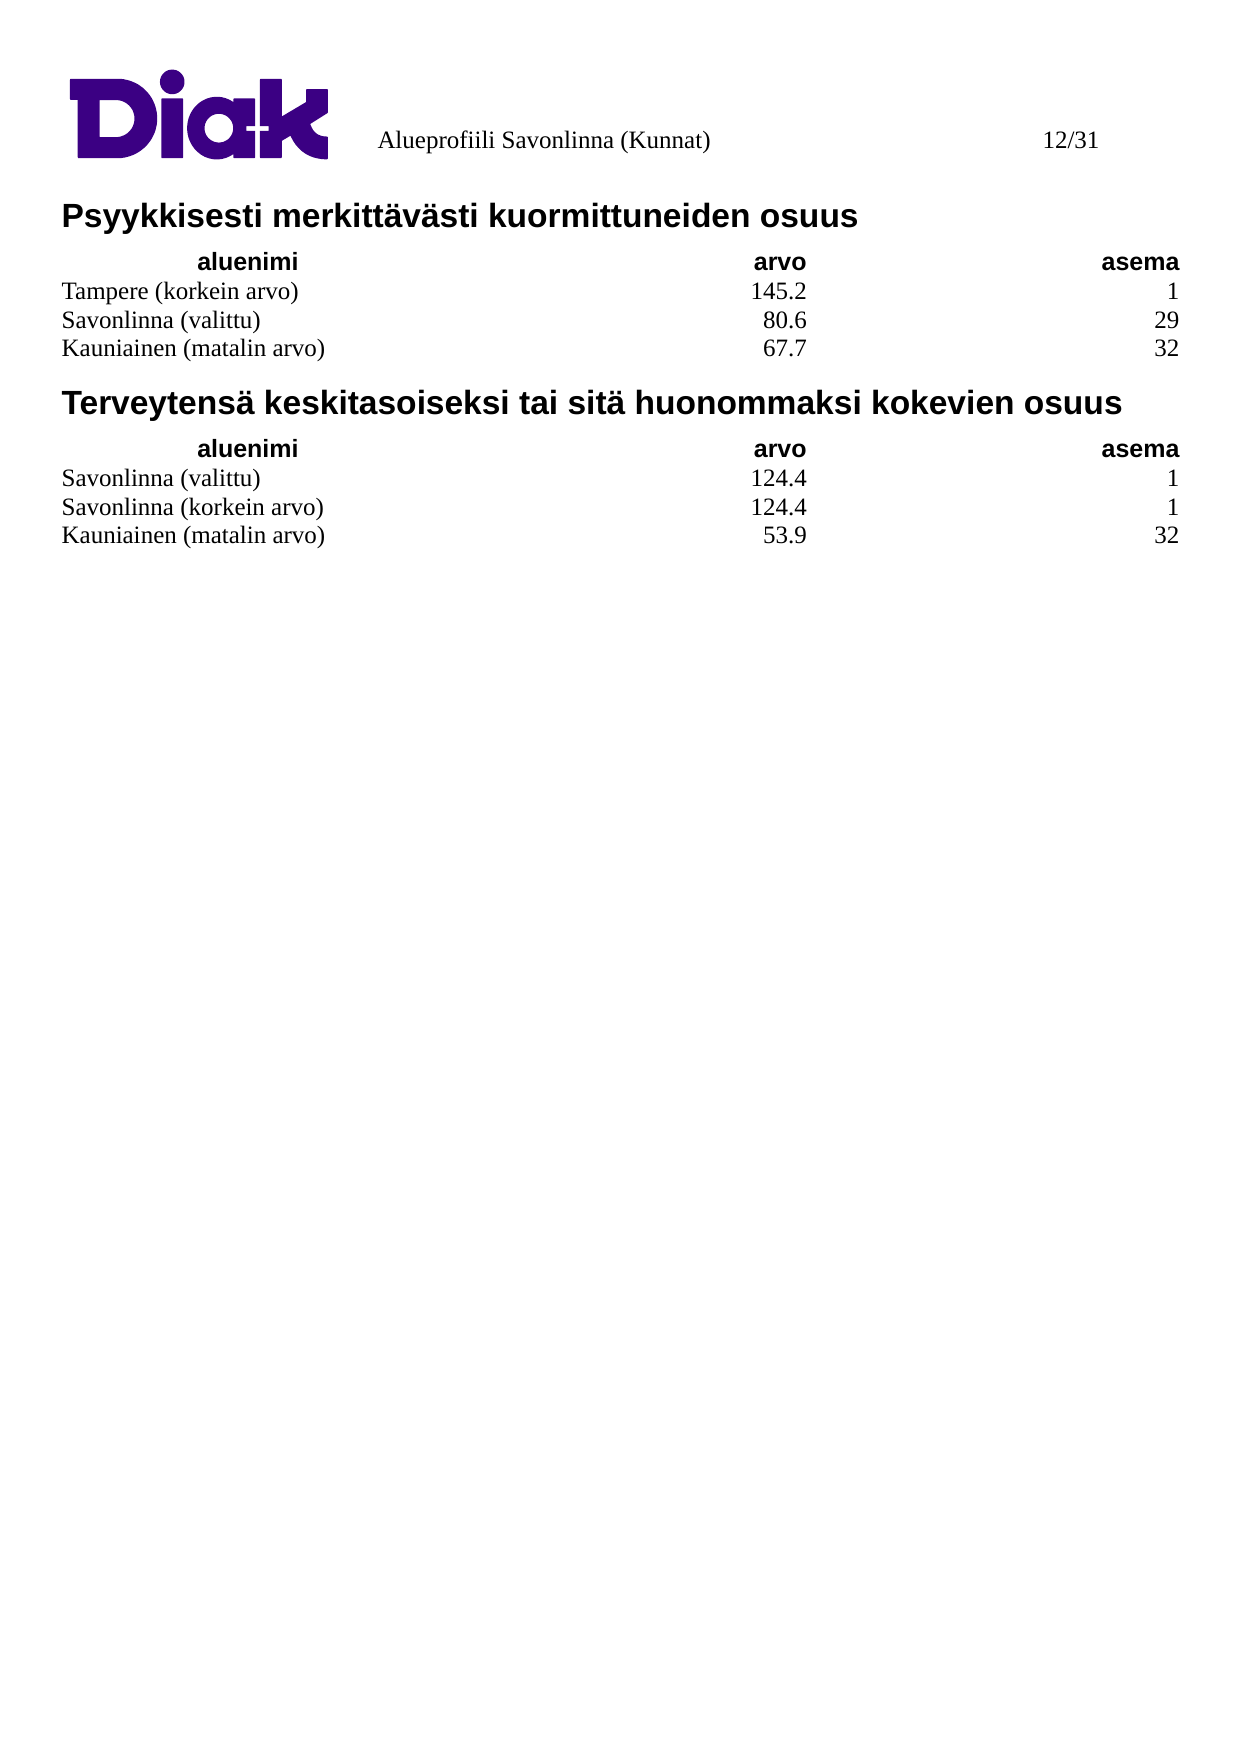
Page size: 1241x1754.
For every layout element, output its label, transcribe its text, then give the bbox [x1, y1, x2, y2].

table_header aluenimi [61, 434, 434, 463]
table_cell 124.4 [434, 492, 806, 521]
table_cell 1 [806, 276, 1179, 305]
table_cell Savonlinna (korkein arvo) [61, 492, 434, 521]
table_cell 124.4 [434, 463, 806, 492]
table_cell Kauniainen (matalin arvo) [61, 334, 434, 362]
subtitle Psyykkisesti merkittävästi kuormittuneiden osuus [61, 196, 1179, 235]
table_cell 53.9 [434, 521, 806, 549]
table_cell Tampere (korkein arvo) [61, 276, 434, 305]
table_header asema [806, 434, 1179, 463]
table_cell 145.2 [434, 276, 806, 305]
table_header aluenimi [61, 247, 434, 276]
table_cell Savonlinna (valittu) [61, 305, 434, 333]
table_cell 1 [806, 463, 1179, 492]
table_cell 32 [806, 521, 1179, 549]
table_cell Savonlinna (valittu) [61, 463, 434, 492]
table_cell 32 [806, 334, 1179, 362]
table_header arvo [434, 434, 806, 463]
table_cell 1 [806, 492, 1179, 521]
table_cell 67.7 [434, 334, 806, 362]
table_header asema [806, 247, 1179, 276]
table_cell Kauniainen (matalin arvo) [61, 521, 434, 549]
table_cell 80.6 [434, 305, 806, 333]
table_header arvo [434, 247, 806, 276]
table_cell 29 [806, 305, 1179, 333]
subtitle Terveytensä keskitasoiseksi tai sitä huonommaksi kokevien osuus [61, 383, 1179, 422]
